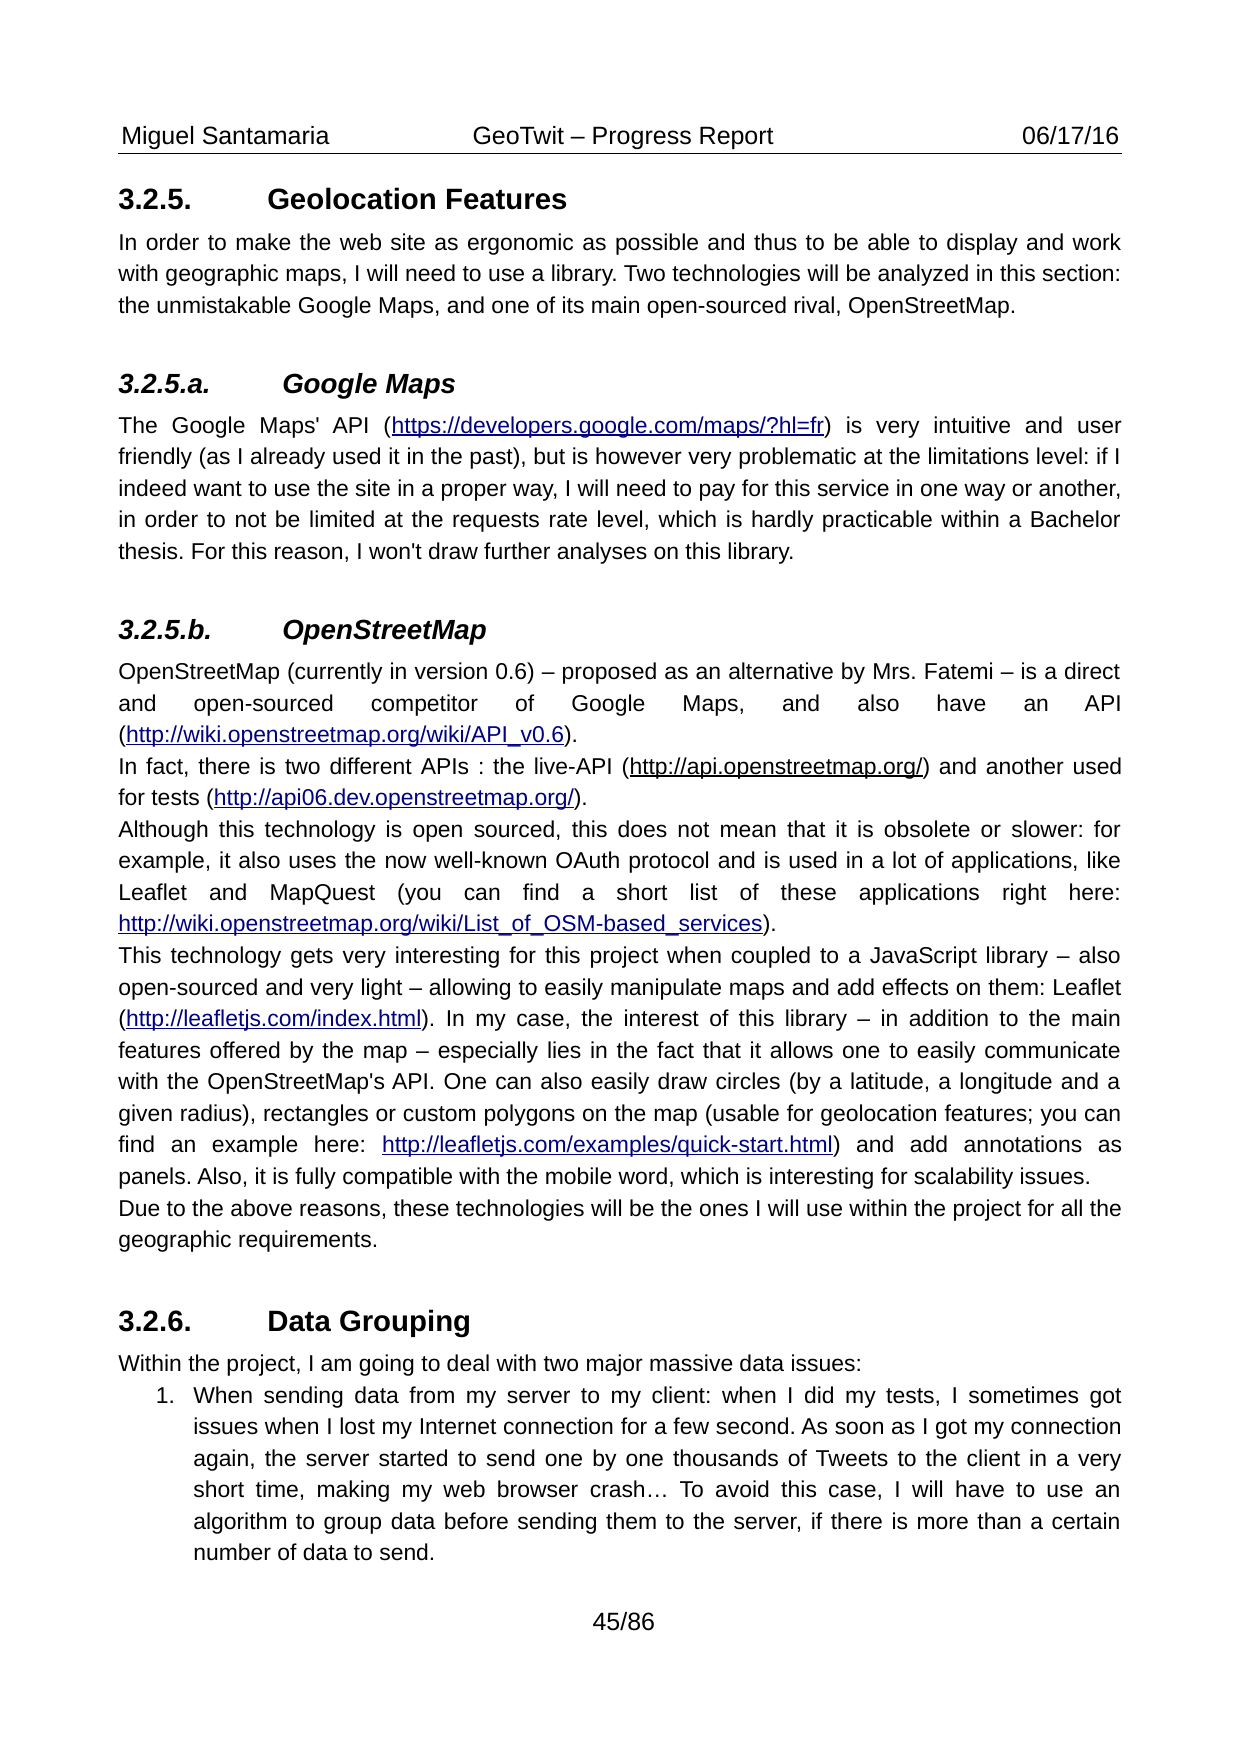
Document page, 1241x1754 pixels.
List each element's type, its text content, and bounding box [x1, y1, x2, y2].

text Due to the above reasons, these technologies will be the ones I will use within the project for all the geographic requirements. [118, 1194, 1122, 1252]
subtitle Google Maps [118, 367, 1122, 399]
text Although this technology is open sourced, this does not mean that it is obsolete or slower: for example, it also uses the now well-known OAuth protocol and is used in a lot of applications, like Leaflet and MapQuest (you can find a short list of these applications right here: http://wiki.openstreetmap.org/wiki/List_of_OSM-based_services). [118, 816, 1122, 937]
list When sending data from my server to my client: when I did my tests, I sometimes got issues when I lost my Internet connection for a few second. As soon as I got my connection again, the server started to send one by one thousands of Tweets to the client in a very short time, making my web browser crash… To avoid this case, I will have to use an algorithm to group data before sending them to the server, if there is more than a certain number of data to send. [156, 1382, 1122, 1566]
text This technology gets very interesting for this project when coupled to a JavaScript library – also open-sourced and very light – allowing to easily manipulate maps and add effects on them: Leaflet (http://leafletjs.com/index.html). In my case, the interest of this library – in addition to the main features offered by the map – especially lies in the fact that it allows one to easily communicate with the OpenStreetMap's API. One can also easily draw circles (by a latitude, a longitude and a given radius), rectangles or custom polygons on the map (usable for geolocation features; you can find an example here: http://leafletjs.com/examples/quick-start.html) and add annotations as panels. Also, it is fully compatible with the mobile word, which is interesting for scalability issues. [118, 942, 1122, 1189]
text In order to make the web site as ergonomic as possible and thus to be able to display and work with geographic maps, I will need to use a library. Two technologies will be analyzed in this section: the unmistakable Google Maps, and one of its main open-sourced rival, OpenStreetMap. [118, 228, 1122, 318]
subtitle Data Grouping [118, 1304, 1122, 1337]
subtitle OpenStreetMap [118, 613, 1122, 645]
subtitle Geolocation Features [118, 182, 1122, 216]
text Within the project, I am going to deal with two major massive data issues: [118, 1350, 1122, 1376]
text The Google Maps' API (https://developers.google.com/maps/?hl=fr) is very intuitive and user friendly (as I already used it in the past), but is however very problematic at the limitations level: if I indeed want to use the site in a proper way, I will need to pay for this service in one way or another, in order to not be limited at the requests rate level, which is hardly practicable within a Bachelor thesis. For this reason, I won't draw further analyses on this library. [118, 412, 1122, 564]
text OpenStreetMap (currently in version 0.6) – proposed as an alternative by Mrs. Fatemi – is a direct and open-sourced competitor of Google Maps, and also have an API (http://wiki.openstreetmap.org/wiki/API_v0.6). In fact, there is two different APIs : the live-API (http://api.openstreetmap.org/) and another used for tests (http://api06.dev.openstreetmap.org/). [118, 658, 1122, 811]
